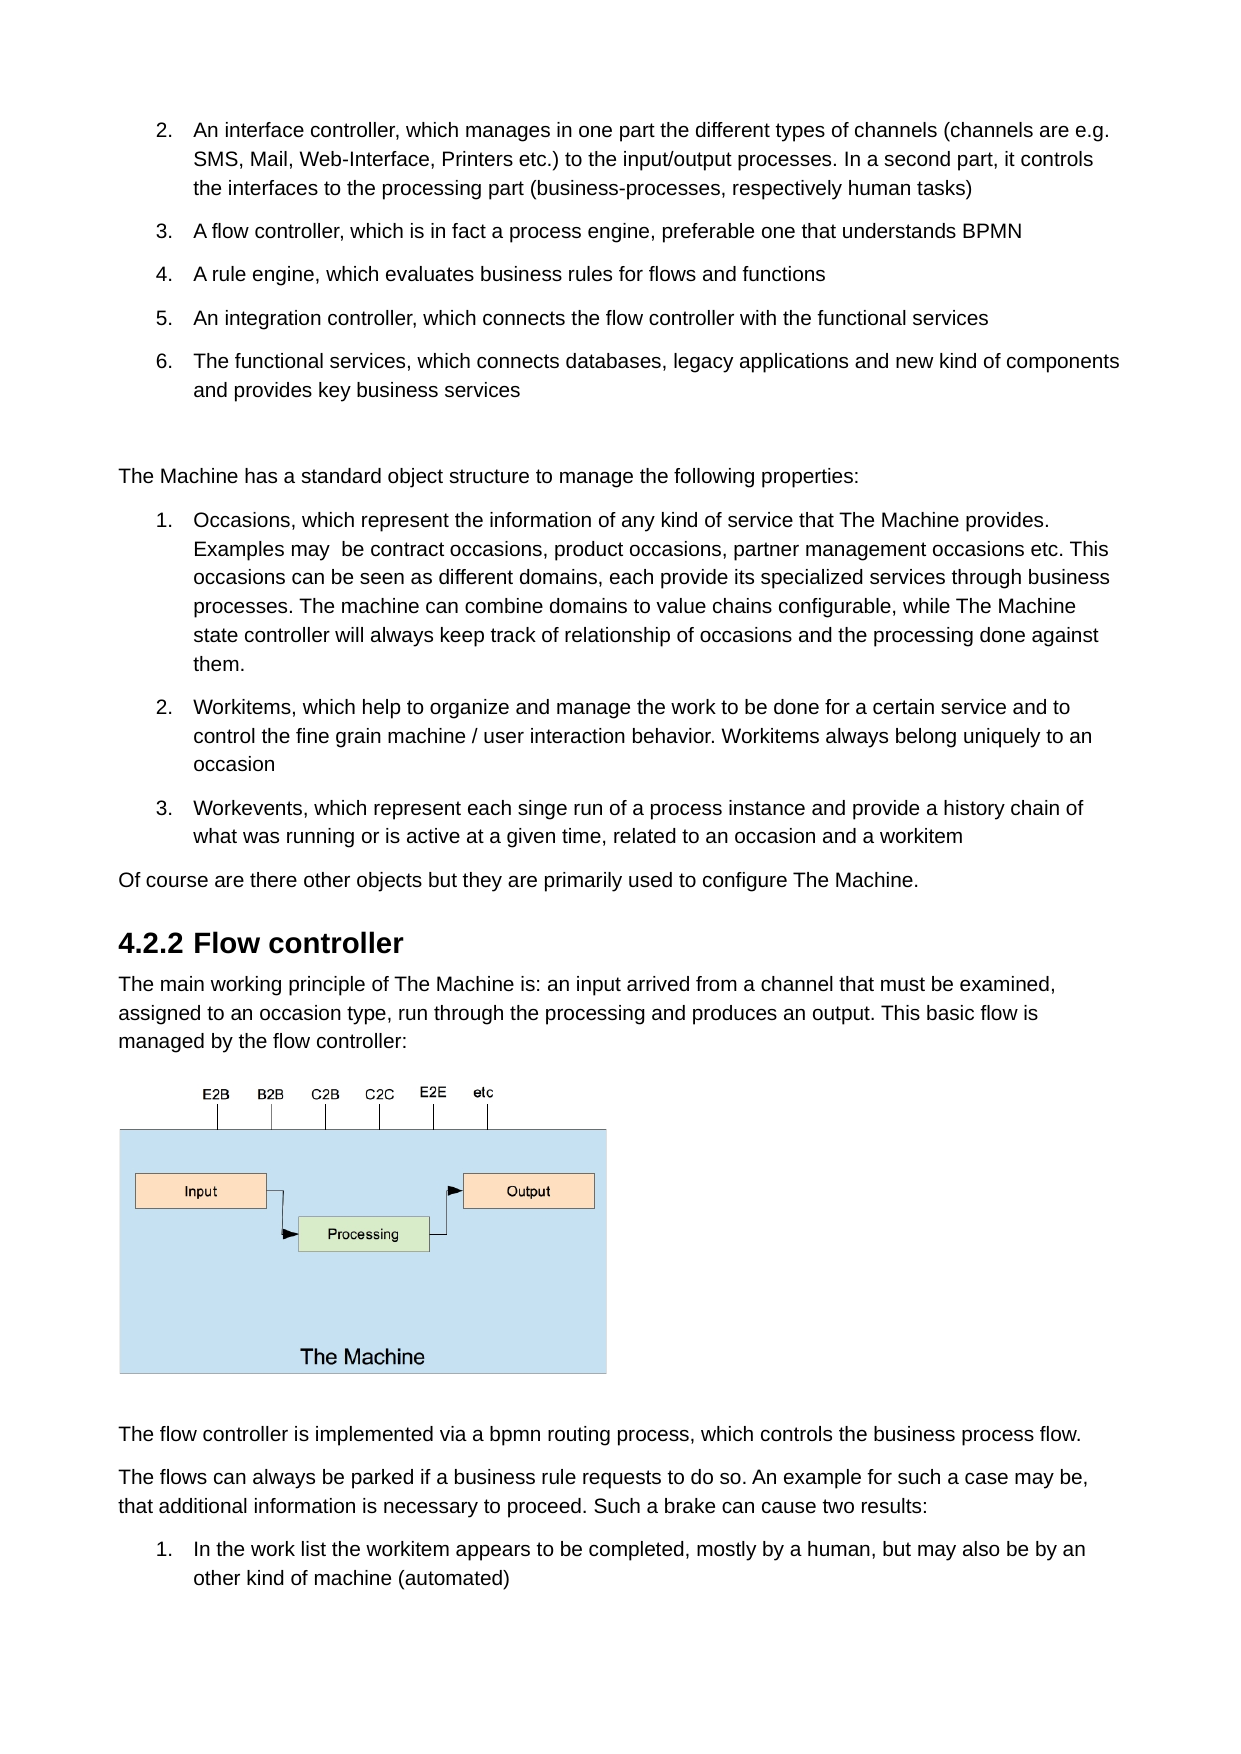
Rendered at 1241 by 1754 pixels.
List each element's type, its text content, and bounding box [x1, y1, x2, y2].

text The flows can always be parked if a business rule requests to do so. An example for such a case may be, that additional information is necessary to proceed. Such a brake can cause two results: [118, 1465, 1122, 1518]
list In the work list the workitem appears to be completed, mostly by a human, but may also be by an other kind of machine (automated) [156, 1537, 1122, 1590]
list A rule engine, which evaluates business rules for flows and functions [156, 262, 1122, 286]
subtitle Flow controller [118, 926, 1122, 959]
list An interface controller, which manages in one part the different types of channels (channels are e.g. SMS, Mail, Web-Interface, Printers etc.) to the input/output processes. In a second part, it controls the interfaces to the processing part (business-processes, respectively human tasks) [156, 118, 1122, 199]
list Workevents, which represent each singe run of a process instance and provide a history chain of what was running or is active at a given time, related to an occasion and a workitem [156, 796, 1122, 848]
list Occasions, which represent the information of any kind of service that The Machine provides. Examples may be contract occasions, product occasions, partner management occasions etc. This occasions can be seen as different domains, each provide its specialized services through business processes. The machine can combine domains to value chains configurable, while The Machine state controller will always keep track of relationship of occasions and the processing done against them. [156, 508, 1122, 675]
list Workitems, which help to organize and manage the work to be done for a certain service and to control the fine grain machine / user interaction behavior. Workitems always belong uniquely to an occasion [156, 695, 1122, 776]
text Of course are there other objects but they are primarily used to configure The Machine. [118, 868, 1122, 892]
text The flow controller is implemented via a bpmn routing process, which controls the business process flow. [118, 1422, 1122, 1446]
text The main working principle of The Machine is: an input arrived from a channel that must be examined, assigned to an occasion type, run through the processing and produces an output. This basic flow is managed by the flow controller: [118, 972, 1122, 1053]
list An integration controller, which connects the flow controller with the functional services [156, 306, 1122, 329]
text The Machine has a standard object structure to manage the following properties: [118, 464, 1122, 488]
list A flow controller, which is in fact a process engine, preferable one that understands BPMN [156, 219, 1122, 243]
picture [119, 1079, 607, 1374]
list The functional services, which connects databases, legacy applications and new kind of components and provides key business services [156, 349, 1122, 402]
